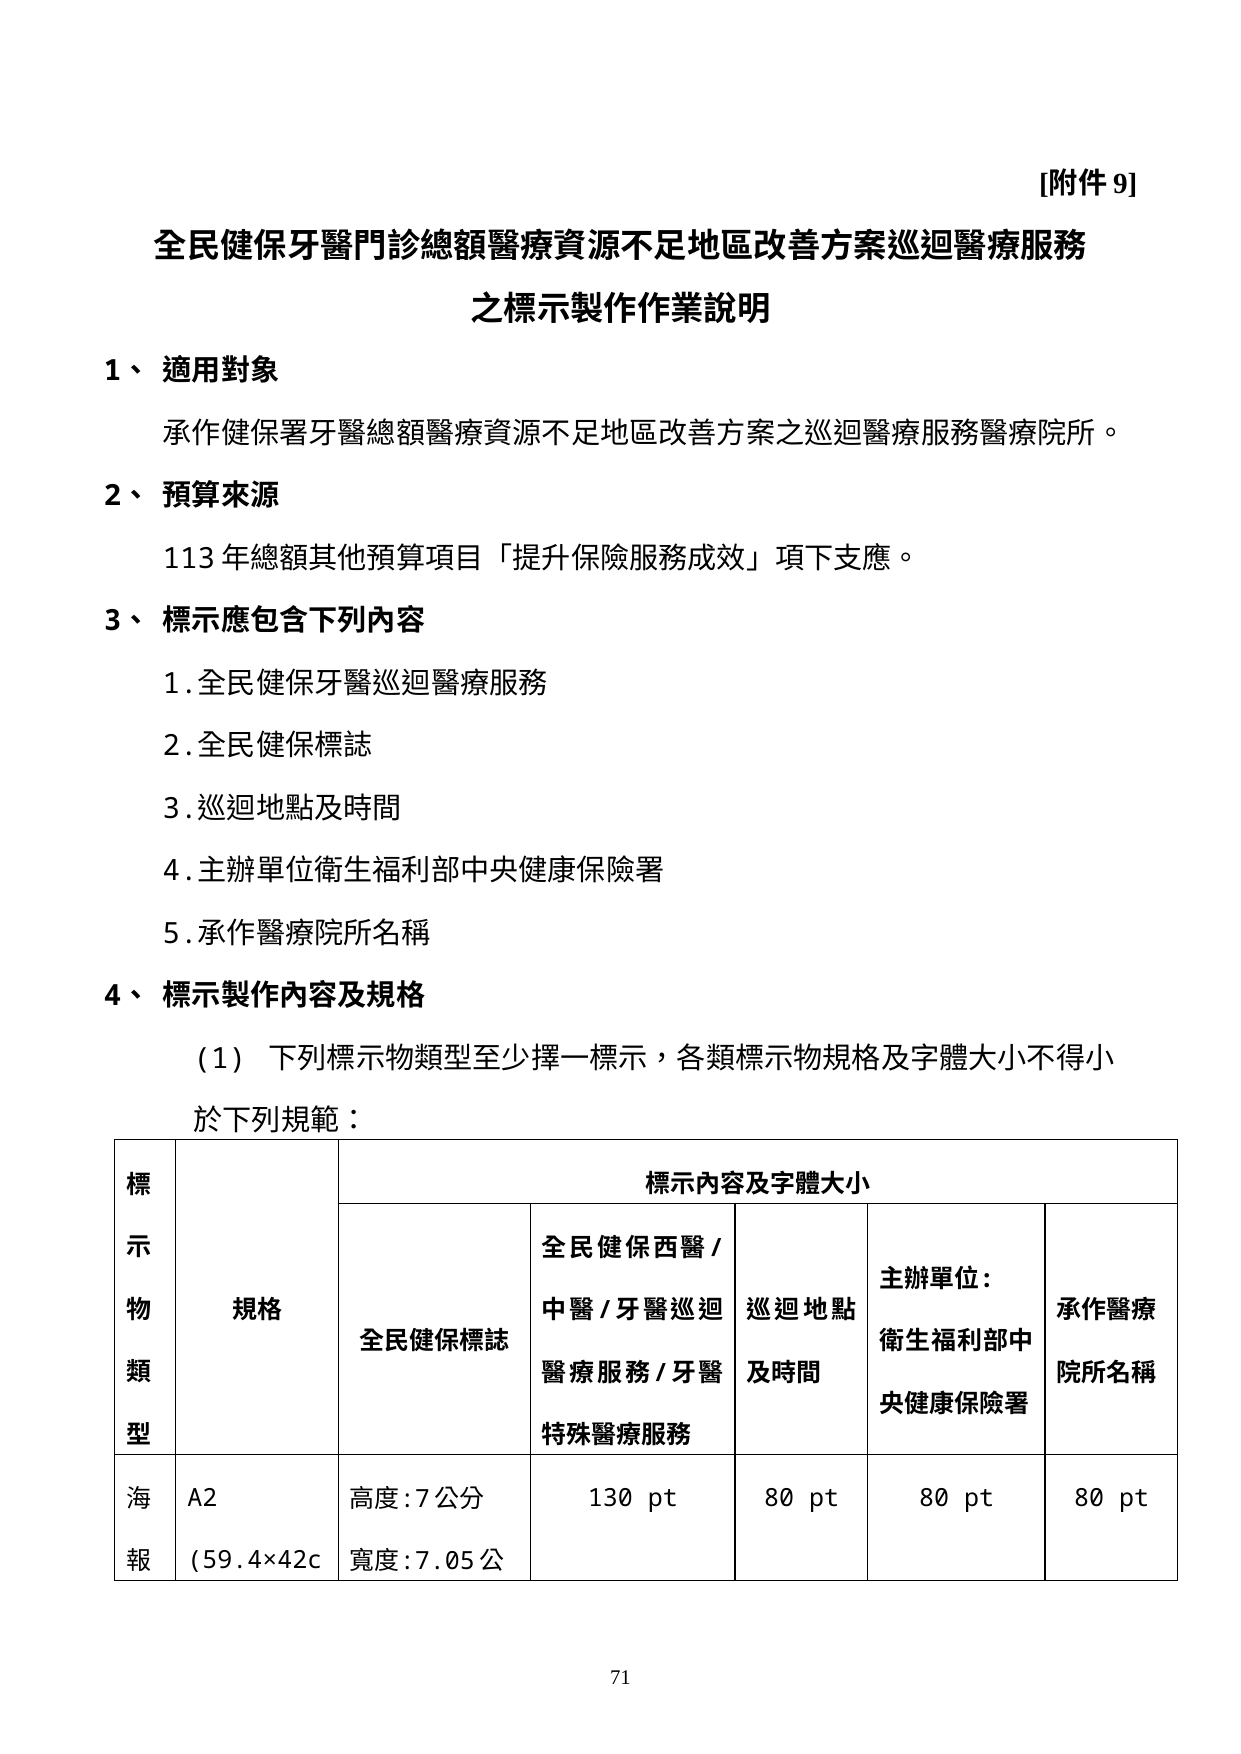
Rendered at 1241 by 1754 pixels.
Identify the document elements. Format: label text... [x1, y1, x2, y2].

text 4.主辦單位衛生福利部中央健康保險署 [162, 826, 1137, 889]
table_header 標示內容及字體大小 [339, 1140, 1177, 1202]
list 標示應包含下列內容 [103, 576, 1137, 639]
table_cell 承作醫療 院所名稱 [1046, 1204, 1177, 1453]
table_cell 巡迴地點及時間 [736, 1204, 867, 1453]
table_cell 80 pt [1046, 1455, 1177, 1579]
table_cell 海報 [115, 1455, 175, 1579]
table_cell 全民健保西醫/中醫/牙醫巡迴醫療服務/牙醫特殊醫療服務 [531, 1204, 734, 1453]
text 113年總額其他預算項目「提升保險服務成效」項下支應。 [162, 514, 1137, 576]
list 下列標示物類型至少擇一標示，各類標示物規格及字體大小不得小於下列規範： [193, 1014, 1137, 1139]
table_cell 高度:7公分 寬度:7.05公 [339, 1455, 530, 1579]
table_cell A2 (59.4×42c [176, 1455, 338, 1579]
table_cell 全民健保標誌 [339, 1204, 530, 1453]
table_cell 80 pt [868, 1455, 1044, 1579]
text 3.巡迴地點及時間 [162, 764, 1137, 826]
text [附件9] [103, 139, 1137, 201]
table_cell 主辦單位: 衛生福利部中央健康保險署 [868, 1204, 1044, 1453]
table_cell 130 pt [531, 1455, 734, 1579]
list 適用對象 [103, 326, 1137, 389]
table_header 規格 [176, 1140, 338, 1453]
list 預算來源 [103, 451, 1137, 514]
text 全民健保牙醫門診總額醫療資源不足地區改善方案巡迴醫療服務 [103, 201, 1137, 264]
text 2.全民健保標誌 [162, 701, 1137, 764]
list 標示製作內容及規格 [103, 951, 1137, 1014]
text 承作健保署牙醫總額醫療資源不足地區改善方案之巡迴醫療服務醫療院所。 [162, 389, 1137, 451]
table_cell 80 pt [736, 1455, 867, 1579]
text 5.承作醫療院所名稱 [162, 889, 1137, 951]
text 之標示製作作業說明 [103, 264, 1137, 326]
text 1.全民健保牙醫巡迴醫療服務 [162, 639, 1137, 701]
table_header 標示物類型 [115, 1140, 175, 1453]
